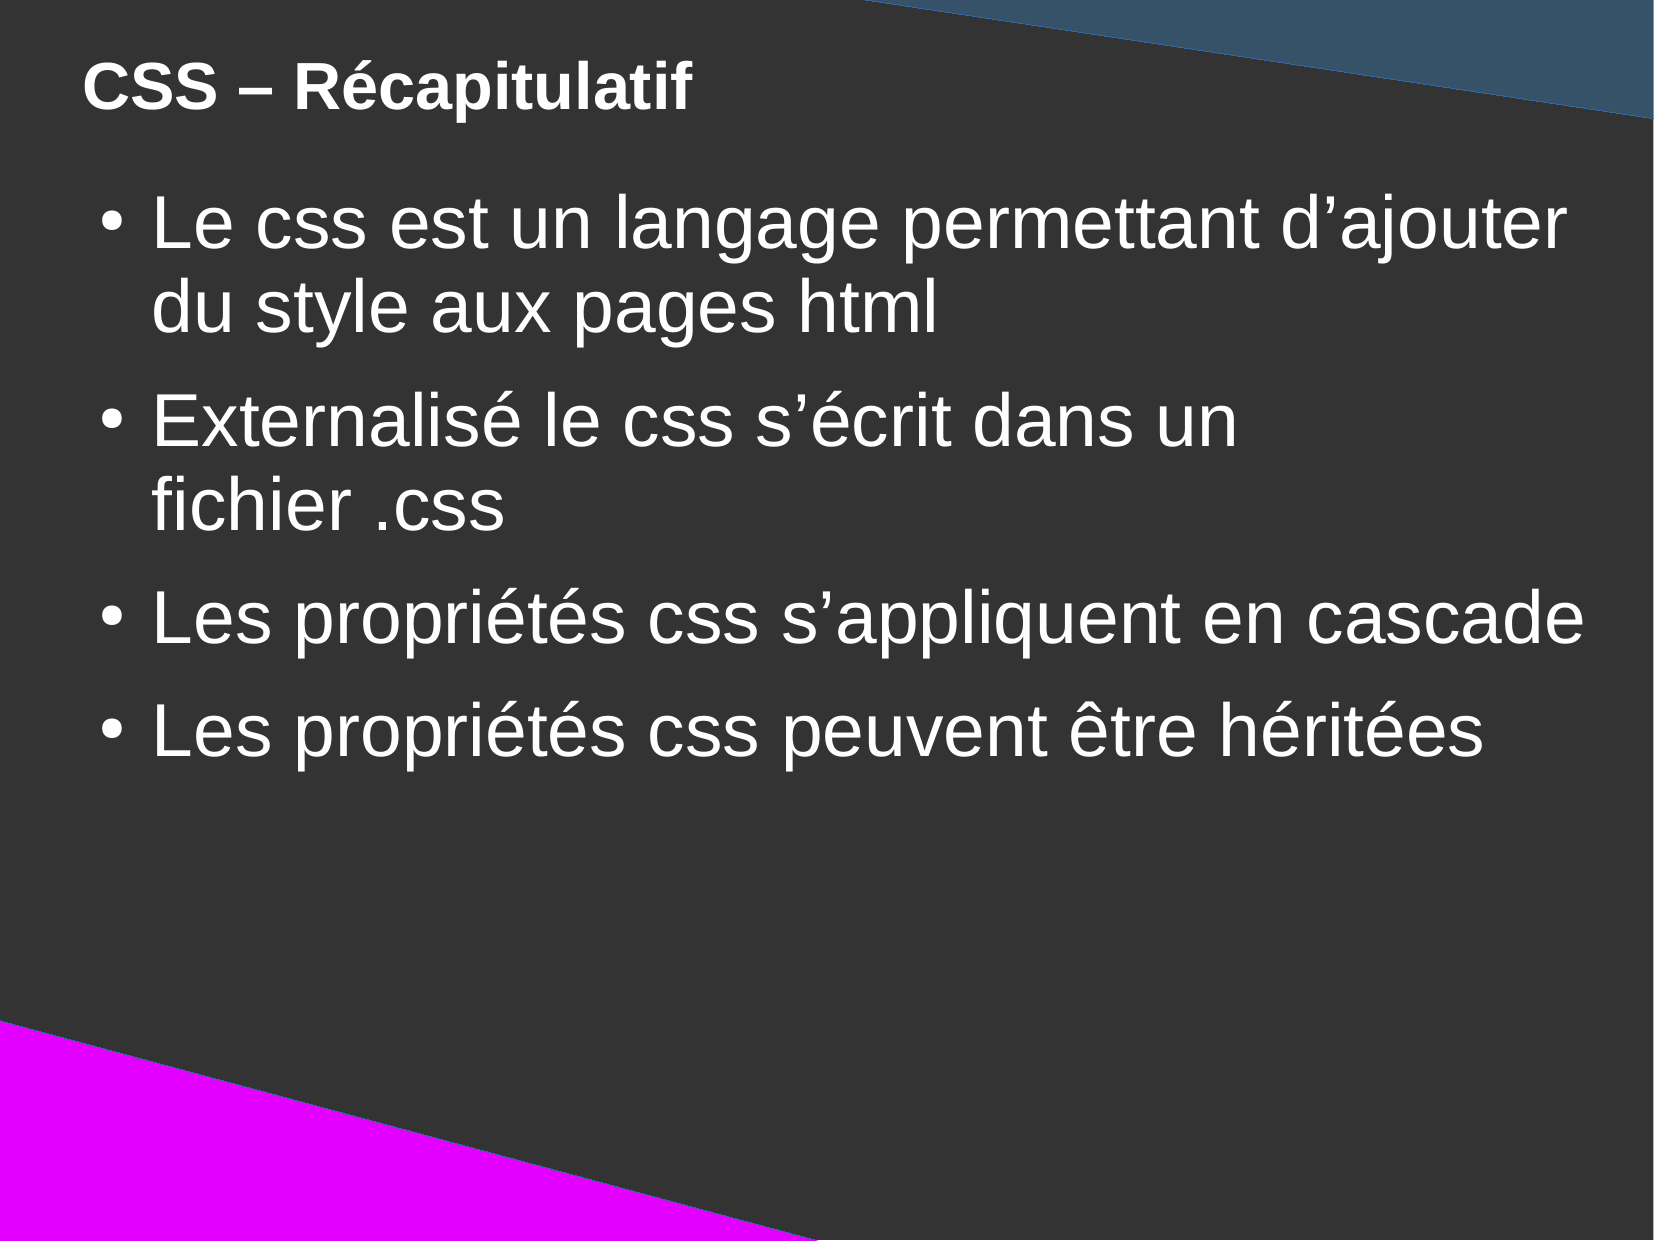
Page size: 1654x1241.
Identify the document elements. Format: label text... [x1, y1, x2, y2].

text_box [0, 1020, 819, 1241]
title CSS – Récapitulatif [82, 49, 1571, 152]
text_box [865, 0, 1654, 119]
list Le css est un langage permettant d’ajouter du style aux pages html Externalisé le css s’écrit dans un fichier .css Les propriétés css s’appliquent en cascade Les propriétés css peuvent être héritées [80, 180, 1605, 1035]
